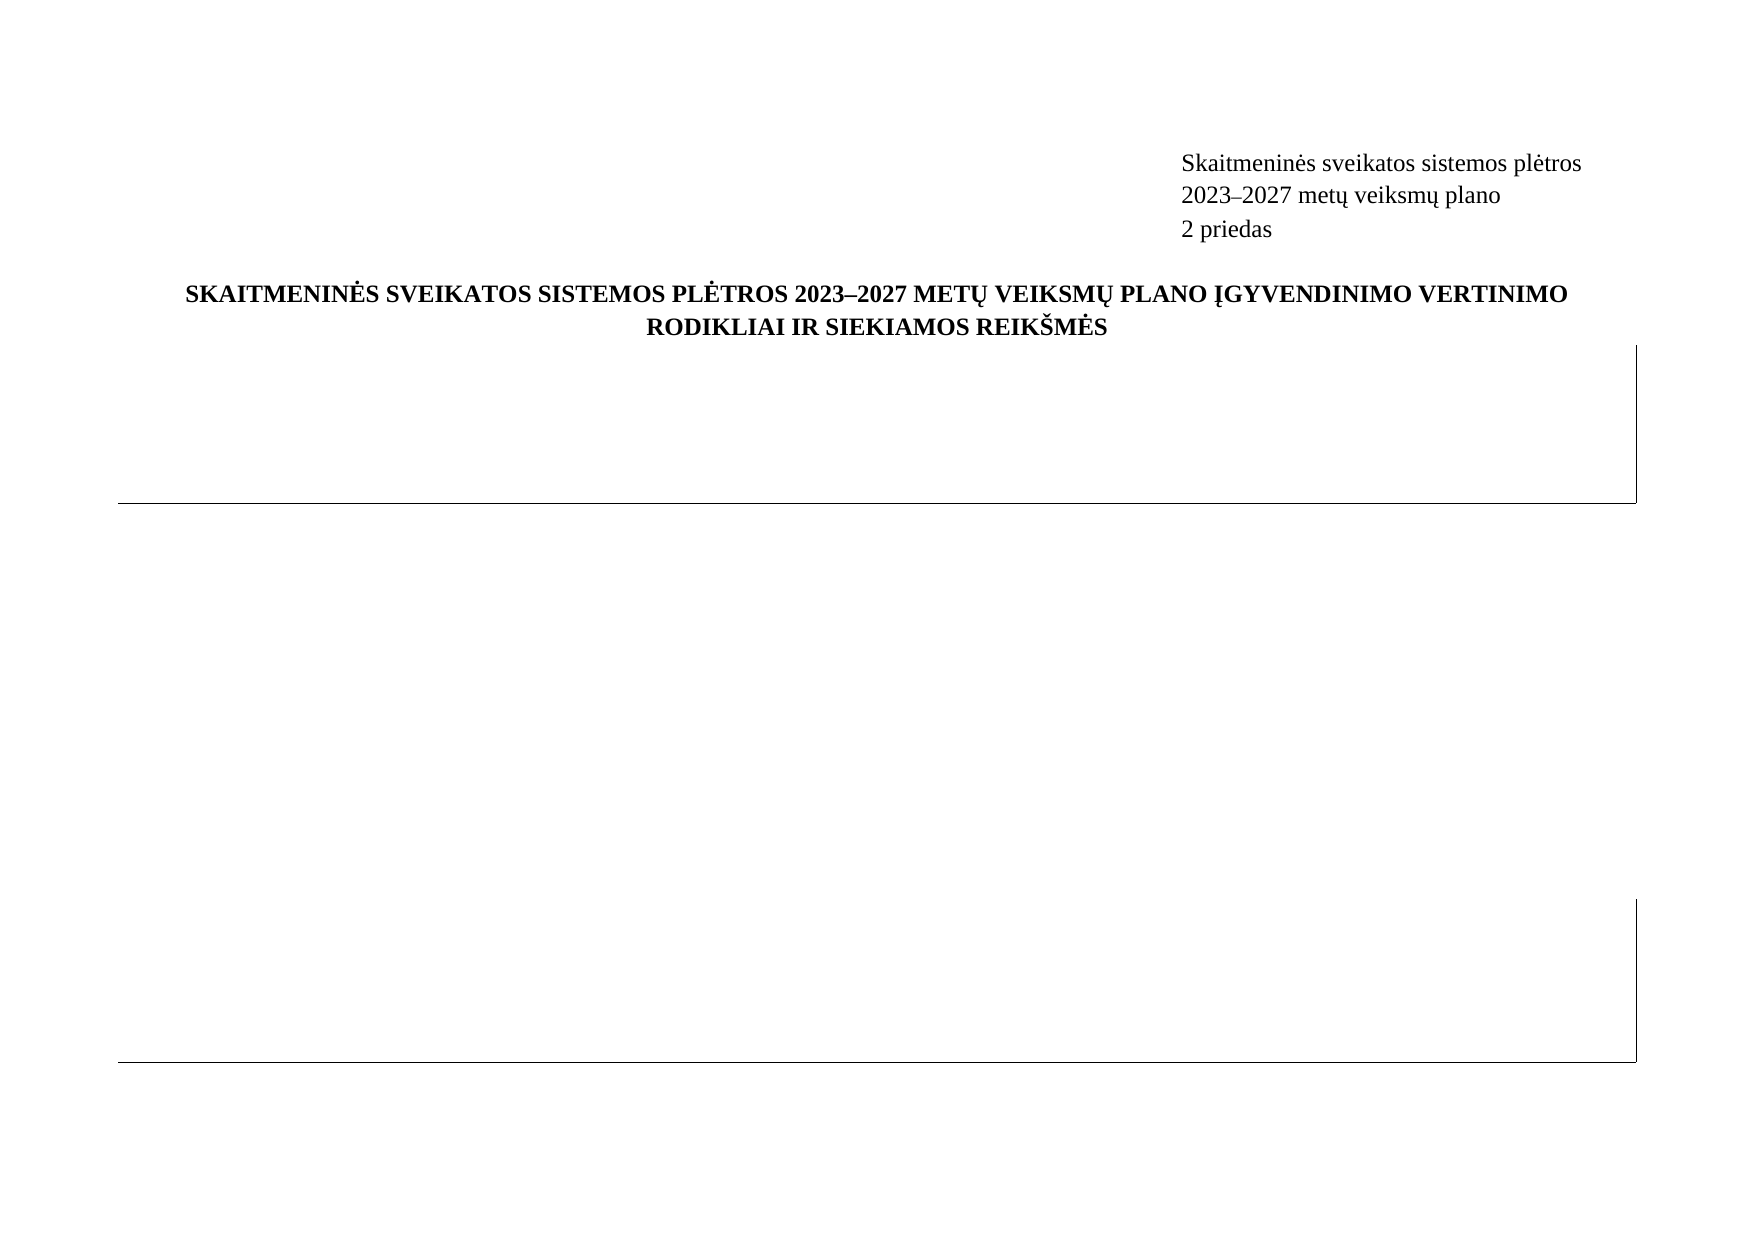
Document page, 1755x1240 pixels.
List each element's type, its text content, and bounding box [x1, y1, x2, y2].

text Skaitmeninės sveikatos sistemos plėtros [118, 148, 1636, 176]
text SKAITMENINĖS SVEIKATOS SISTEMOS PLĖTROS 2023–2027 METŲ VEIKSMŲ PLANO ĮGYVENDINIMO VERTINIMO RODIKLIAI IR SIEKIAMOS REIKŠMĖS [118, 279, 1636, 341]
text 2023–2027 metų veiksmų plano [118, 181, 1636, 209]
text 2 priedas [118, 214, 1636, 242]
